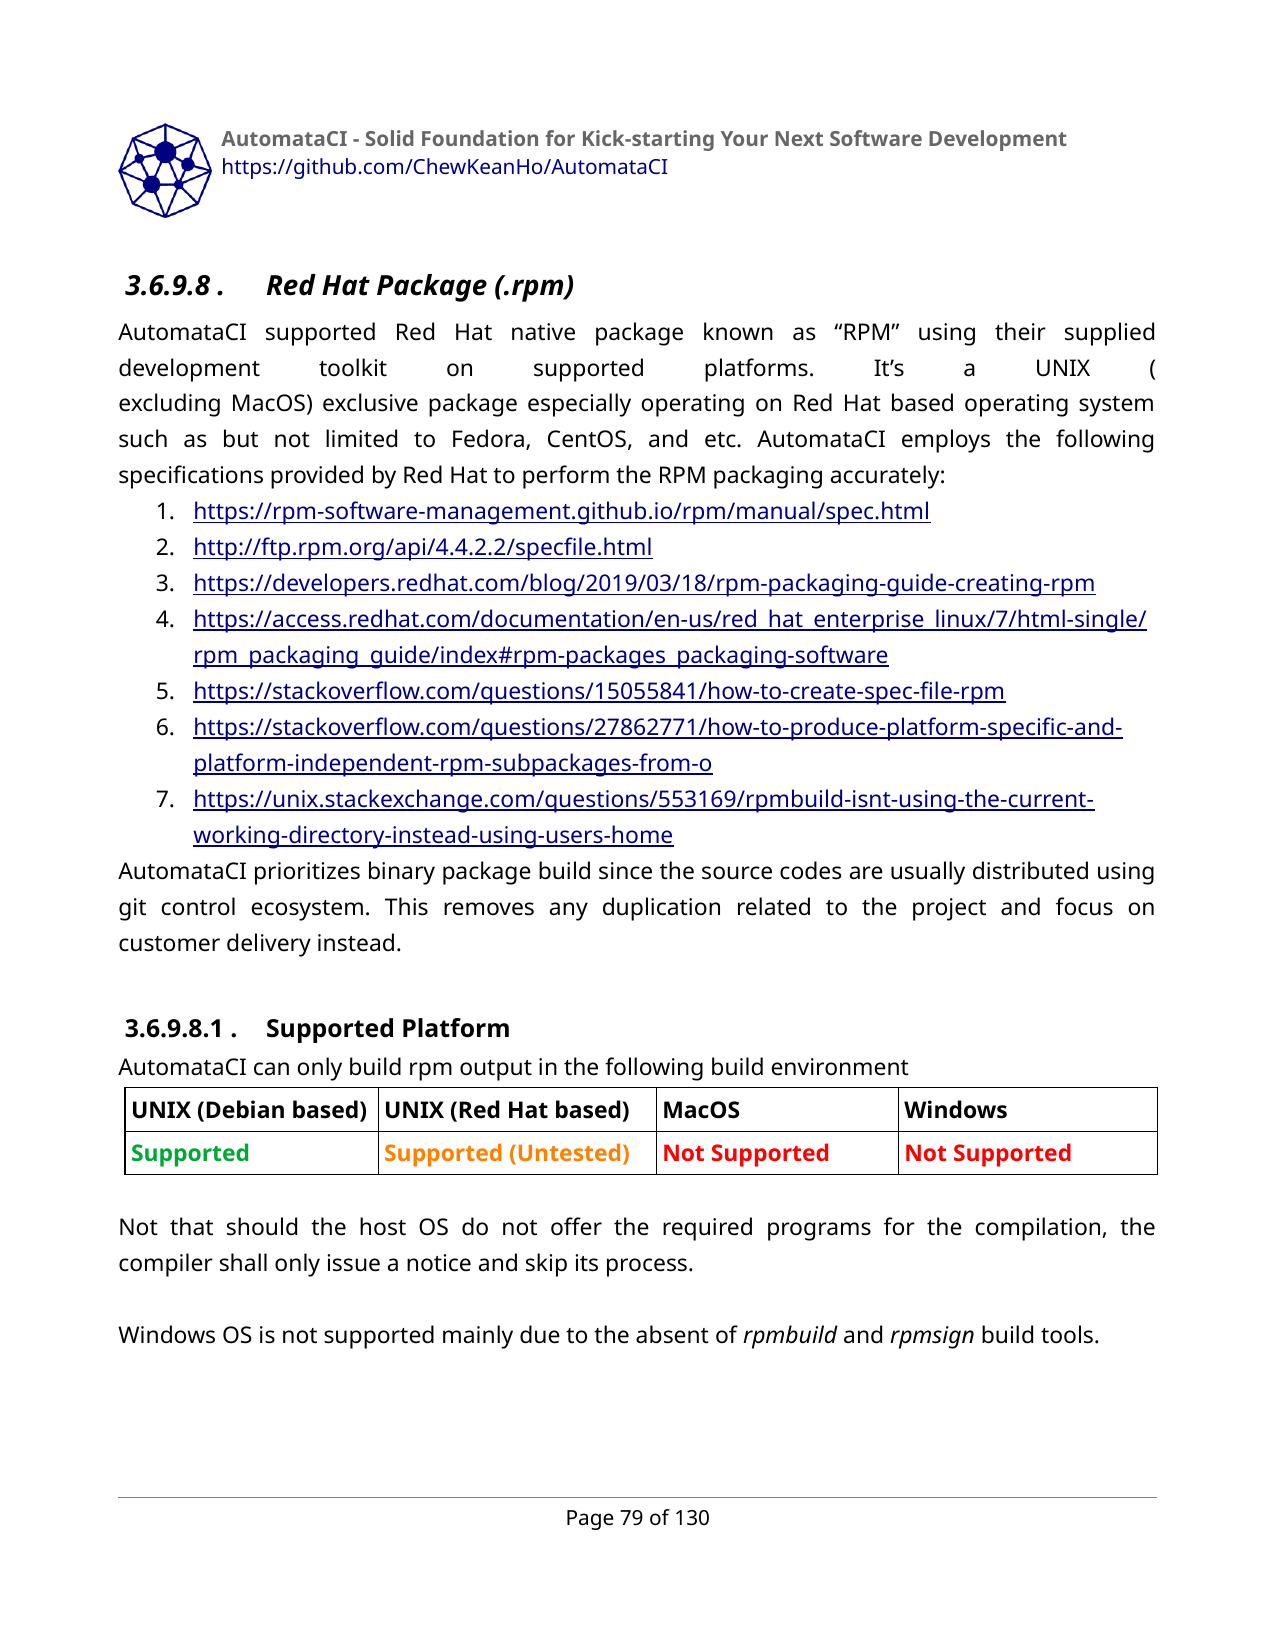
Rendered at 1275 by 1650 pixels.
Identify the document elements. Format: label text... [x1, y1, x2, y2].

table_header Windows [899, 1088, 1157, 1131]
table_header UNIX (Debian based) [126, 1088, 378, 1131]
list https://rpm-software-management.github.io/rpm/manual/spec.html [156, 495, 1157, 526]
subtitle Supported Platform [118, 1011, 1157, 1044]
table_cell Not Supported [899, 1132, 1157, 1174]
list https://stackoverflow.com/questions/27862771/how-to-produce-platform-specific-and-platform-independent-rpm-subpackages-from-o [156, 711, 1157, 778]
subtitle Red Hat Package (.rpm) [118, 265, 1157, 303]
text AutomataCI supported Red Hat native package known as “RPM” using their supplied development toolkit on supported platforms. It’s a UNIX ( excluding MacOS) exclusive package especially operating on Red Hat based operating system such as but not limited to Fedora, CentOS, and etc. AutomataCI employs the following specifications provided by Red Hat to perform the RPM packaging accurately: [118, 316, 1157, 491]
table_cell Not Supported [657, 1132, 898, 1174]
text Windows OS is not supported mainly due to the absent of rpmbuild and rpmsign build tools. [118, 1319, 1157, 1350]
list https://access.redhat.com/documentation/en-us/red_hat_enterprise_linux/7/html-single/rpm_packaging_guide/index#rpm-packages_packaging-software [156, 603, 1157, 670]
list https://developers.redhat.com/blog/2019/03/18/rpm-packaging-guide-creating-rpm [156, 567, 1157, 598]
list http://ftp.rpm.org/api/4.4.2.2/specfile.html [156, 531, 1157, 562]
text Not that should the host OS do not offer the required programs for the compilation, the compiler shall only issue a notice and skip its process. [118, 1211, 1157, 1278]
text AutomataCI can only build rpm output in the following build environment [118, 1051, 1157, 1082]
list https://unix.stackexchange.com/questions/553169/rpmbuild-isnt-using-the-current-working-directory-instead-using-users-home [156, 783, 1157, 850]
table_header UNIX (Red Hat based) [379, 1088, 656, 1131]
table_header MacOS [657, 1088, 898, 1131]
text AutomataCI prioritizes binary package build since the source codes are usually distributed using git control ecosystem. This removes any duplication related to the project and focus on customer delivery instead. [118, 854, 1157, 958]
table_cell Supported [126, 1132, 378, 1174]
list https://stackoverflow.com/questions/15055841/how-to-create-spec-file-rpm [156, 675, 1157, 706]
table_cell Supported (Untested) [379, 1132, 656, 1174]
picture [118, 123, 212, 218]
